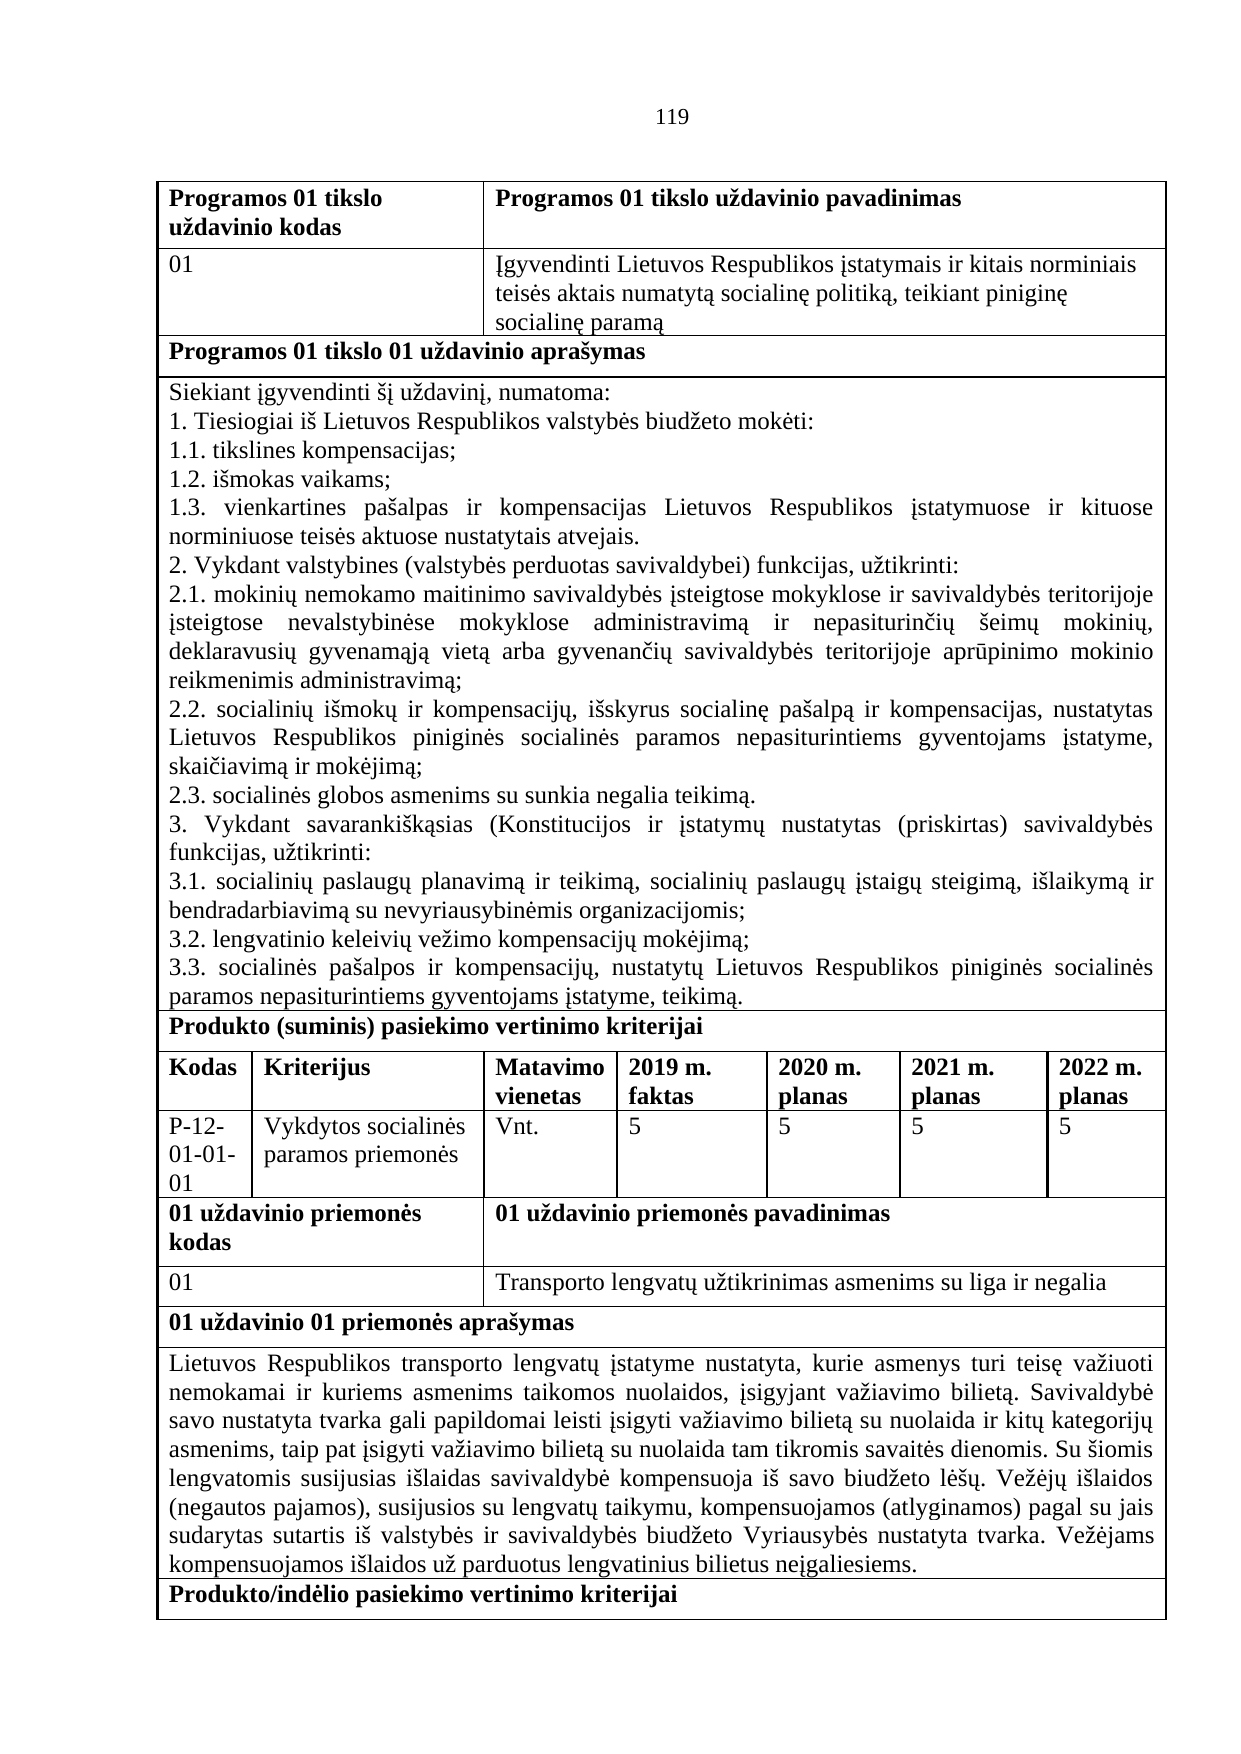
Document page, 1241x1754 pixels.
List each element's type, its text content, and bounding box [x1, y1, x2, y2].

table_cell Vnt. [485, 1111, 616, 1197]
table_cell 2022 m. planas [1049, 1052, 1165, 1110]
table_cell 2019 m. faktas [618, 1052, 766, 1110]
table_cell 01 uždavinio priemonės pavadinimas [484, 1198, 1165, 1266]
table_cell Siekiant įgyvendinti šį uždavinį, numatoma: 1. Tiesiogiai iš Lietuvos Respublikos valstybės biudžeto mokėti: 1.1. tikslines kompensacijas; 1.2. išmokas vaikams; 1.3. vienkartines pašalpas ir kompensacijas Lietuvos Respublikos įstatymuose ir kituose norminiuose teisės aktuose nustatytais atvejais. 2. Vykdant valstybines (valstybės perduotas savivaldybei) funkcijas, užtikrinti: 2.1. mokinių nemokamo maitinimo savivaldybės įsteigtose mokyklose ir savivaldybės teritorijoje įsteigtose nevalstybinėse mokyklose administravimą ir nepasiturinčių šeimų mokinių, deklaravusių gyvenamąją vietą arba gyvenančių savivaldybės teritorijoje aprūpinimo mokinio reikmenimis administravimą; 2.2. socialinių išmokų ir kompensacijų, išskyrus socialinę pašalpą ir kompensacijas, nustatytas Lietuvos Respublikos piniginės socialinės paramos nepasiturintiems gyventojams įstatyme, skaičiavimą ir mokėjimą; 2.3. socialinės globos asmenims su sunkia negalia teikimą. 3. Vykdant savarankiškąsias (Konstitucijos ir įstatymų nustatytas (priskirtas) savivaldybės funkcijas, užtikrinti: 3.1. socialinių paslaugų planavimą ir teikimą, socialinių paslaugų įstaigų steigimą, išlaikymą ir bendradarbiavimą su nevyriausybinėmis organizacijomis; 3.2. lengvatinio keleivių vežimo kompensacijų mokėjimą; 3.3. socialinės pašalpos ir kompensacijų, nustatytų Lietuvos Respublikos piniginės socialinės paramos nepasiturintiems gyventojams įstatyme, teikimą. [159, 378, 1165, 1010]
table_cell Produkto (suminis) pasiekimo vertinimo kriterijai [159, 1011, 1165, 1051]
table_cell Produkto/indėlio pasiekimo vertinimo kriterijai [159, 1579, 1165, 1618]
table_cell 01 uždavinio 01 priemonės aprašymas [159, 1307, 1165, 1347]
table_cell Programos 01 tikslo uždavinio pavadinimas [484, 182, 1165, 248]
table_cell Kriterijus [253, 1052, 483, 1110]
table_cell 5 [768, 1111, 899, 1197]
table_cell 5 [1049, 1111, 1165, 1197]
table_cell Programos 01 tikslo 01 uždavinio aprašymas [159, 336, 1165, 376]
table_cell 2020 m. planas [768, 1052, 899, 1110]
table_cell Lietuvos Respublikos transporto lengvatų įstatyme nustatyta, kurie asmenys turi teisę važiuoti nemokamai ir kuriems asmenims taikomos nuolaidos, įsigyjant važiavimo bilietą. Savivaldybė savo nustatyta tvarka gali papildomai leisti įsigyti važiavimo bilietą su nuolaida ir kitų kategorijų asmenims, taip pat įsigyti važiavimo bilietą su nuolaida tam tikromis savaitės dienomis. Su šiomis lengvatomis susijusias išlaidas savivaldybė kompensuoja iš savo biudžeto lėšų. Vežėjų išlaidos (negautos pajamos), susijusios su lengvatų taikymu, kompensuojamos (atlyginamos) pagal su jais sudarytas sutartis iš valstybės ir savivaldybės biudžeto Vyriausybės nustatyta tvarka. Vežėjams kompensuojamos išlaidos už parduotus lengvatinius bilietus neįgaliesiems. [159, 1348, 1165, 1578]
table_cell Matavimo vienetas [485, 1052, 616, 1110]
table_cell 5 [901, 1111, 1046, 1197]
table_cell Kodas [159, 1052, 251, 1110]
table_cell 2021 m. planas [901, 1052, 1046, 1110]
table_cell Įgyvendinti Lietuvos Respublikos įstatymais ir kitais norminiais teisės aktais numatytą socialinę politiką, teikiant piniginę socialinę paramą [484, 249, 1165, 335]
table_cell P-12-01-01-01 [159, 1111, 251, 1197]
table_cell Vykdytos socialinės paramos priemonės [253, 1111, 483, 1197]
table_cell 01 uždavinio priemonės kodas [159, 1198, 483, 1266]
table_cell 01 [159, 1267, 483, 1306]
table_cell 5 [618, 1111, 766, 1197]
table_cell Programos 01 tikslo uždavinio kodas [159, 182, 483, 248]
table_cell 01 [159, 249, 483, 335]
table_cell Transporto lengvatų užtikrinimas asmenims su liga ir negalia [484, 1267, 1165, 1306]
